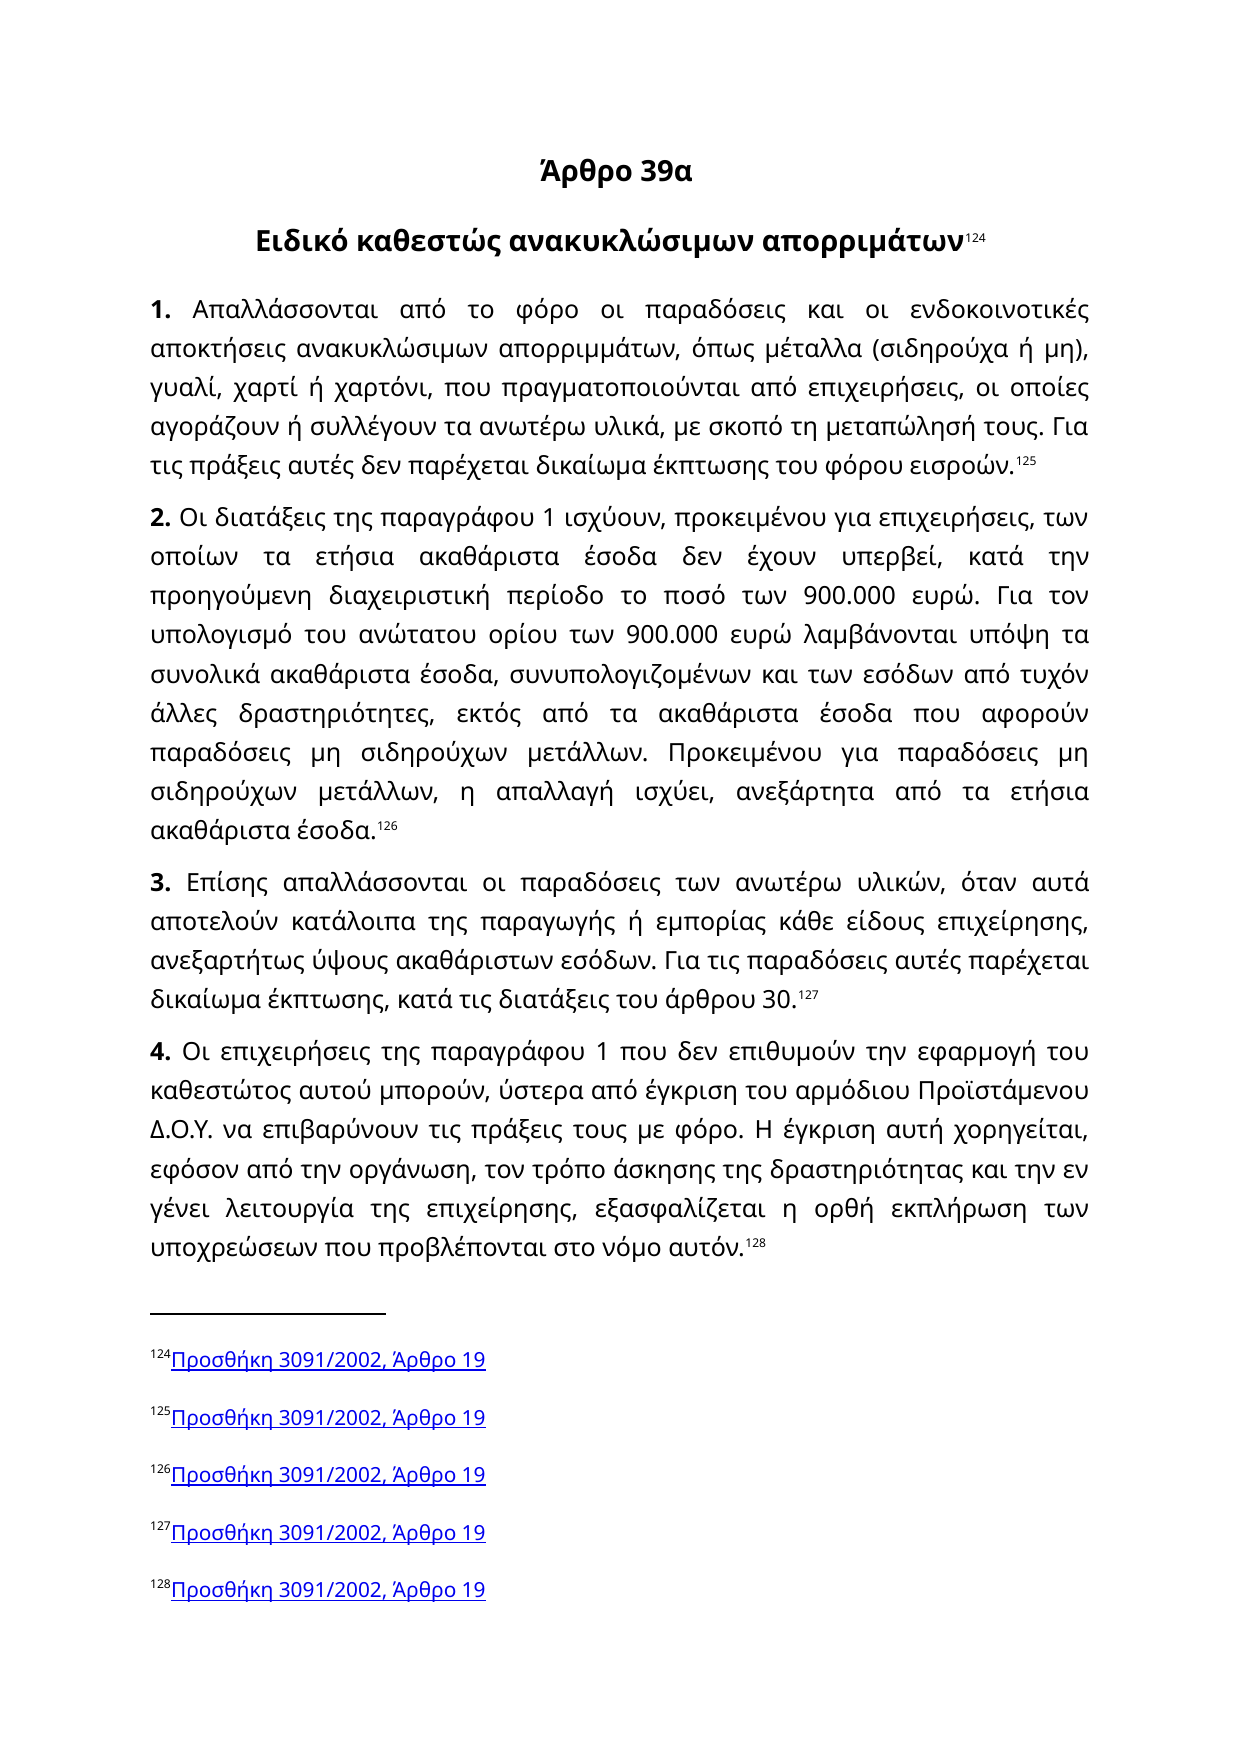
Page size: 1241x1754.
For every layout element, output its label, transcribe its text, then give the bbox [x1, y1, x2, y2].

text 2. Οι διατάξεις της παραγράφου 1 ισχύουν, προκειμένου για επιχειρήσεις, των οποίων τα ετήσια ακαθάριστα έσοδα δεν έχουν υπερβεί, κατά την προηγούμενη διαχειριστική περίοδο το ποσό των 900.000 ευρώ. Για τον υπολογισμό του ανώτατου ορίου των 900.000 ευρώ λαμβάνονται υπόψη τα συνολικά ακαθάριστα έσοδα, συνυπολογιζομένων και των εσόδων από τυχόν άλλες δραστηριότητες, εκτός από τα ακαθάριστα έσοδα που αφορούν παραδόσεις μη σιδηρούχων μετάλλων. Προκειμένου για παραδόσεις μη σιδηρούχων μετάλλων, η απαλλαγή ισχύει, ανεξάρτητα από τα ετήσια ακαθάριστα έσοδα. [150, 499, 1090, 847]
text 4. Οι επιχειρήσεις της παραγράφου 1 που δεν επιθυμούν την εφαρμογή του καθεστώτος αυτού μπορούν, ύστερα από έγκριση του αρμόδιου Προϊστάμενου Δ.Ο.Υ. να επιβαρύνουν τις πράξεις τους με φόρο. Η έγκριση αυτή χορηγείται, εφόσον από την οργάνωση, τον τρόπο άσκησης της δραστηριότητας και την εν γένει λειτουργία της επιχείρησης, εξασφαλίζεται η ορθή εκπλήρωση των υποχρεώσεων που προβλέπονται στο νόμο αυτόν. [150, 1034, 1090, 1264]
text Προσθήκη 3091/2002, Άρθρο 19 [150, 1518, 1090, 1546]
text 1. Απαλλάσσονται από το φόρο οι παραδόσεις και οι ενδοκοινοτικές αποκτήσεις ανακυκλώσιμων απορριμμάτων, όπως μέταλλα (σιδηρούχα ή μη), γυαλί, χαρτί ή χαρτόνι, που πραγματοποιούνται από επιχειρήσεις, οι οποίες αγοράζουν ή συλλέγουν τα ανωτέρω υλικά, με σκοπό τη μεταπώλησή τους. Για τις πράξεις αυτές δεν παρέχεται δικαίωμα έκπτωσης του φόρου εισροών. [150, 291, 1090, 482]
subtitle Άρθρο 39α [150, 150, 1090, 190]
text Προσθήκη 3091/2002, Άρθρο 19 [150, 1576, 1090, 1604]
subtitle Ειδικό καθεστώς ανακυκλώσιμων απορριμάτων [150, 221, 1090, 260]
text Προσθήκη 3091/2002, Άρθρο 19 [150, 1403, 1090, 1431]
text Προσθήκη 3091/2002, Άρθρο 19 [150, 1460, 1090, 1489]
text Προσθήκη 3091/2002, Άρθρο 19 [150, 1345, 1090, 1373]
text 3. Επίσης απαλλάσσονται οι παραδόσεις των ανωτέρω υλικών, όταν αυτά αποτελούν κατάλοιπα της παραγωγής ή εμπορίας κάθε είδους επιχείρησης, ανεξαρτήτως ύψους ακαθάριστων εσόδων. Για τις παραδόσεις αυτές παρέχεται δικαίωμα έκπτωσης, κατά τις διατάξεις του άρθρου 30. [150, 864, 1090, 1016]
